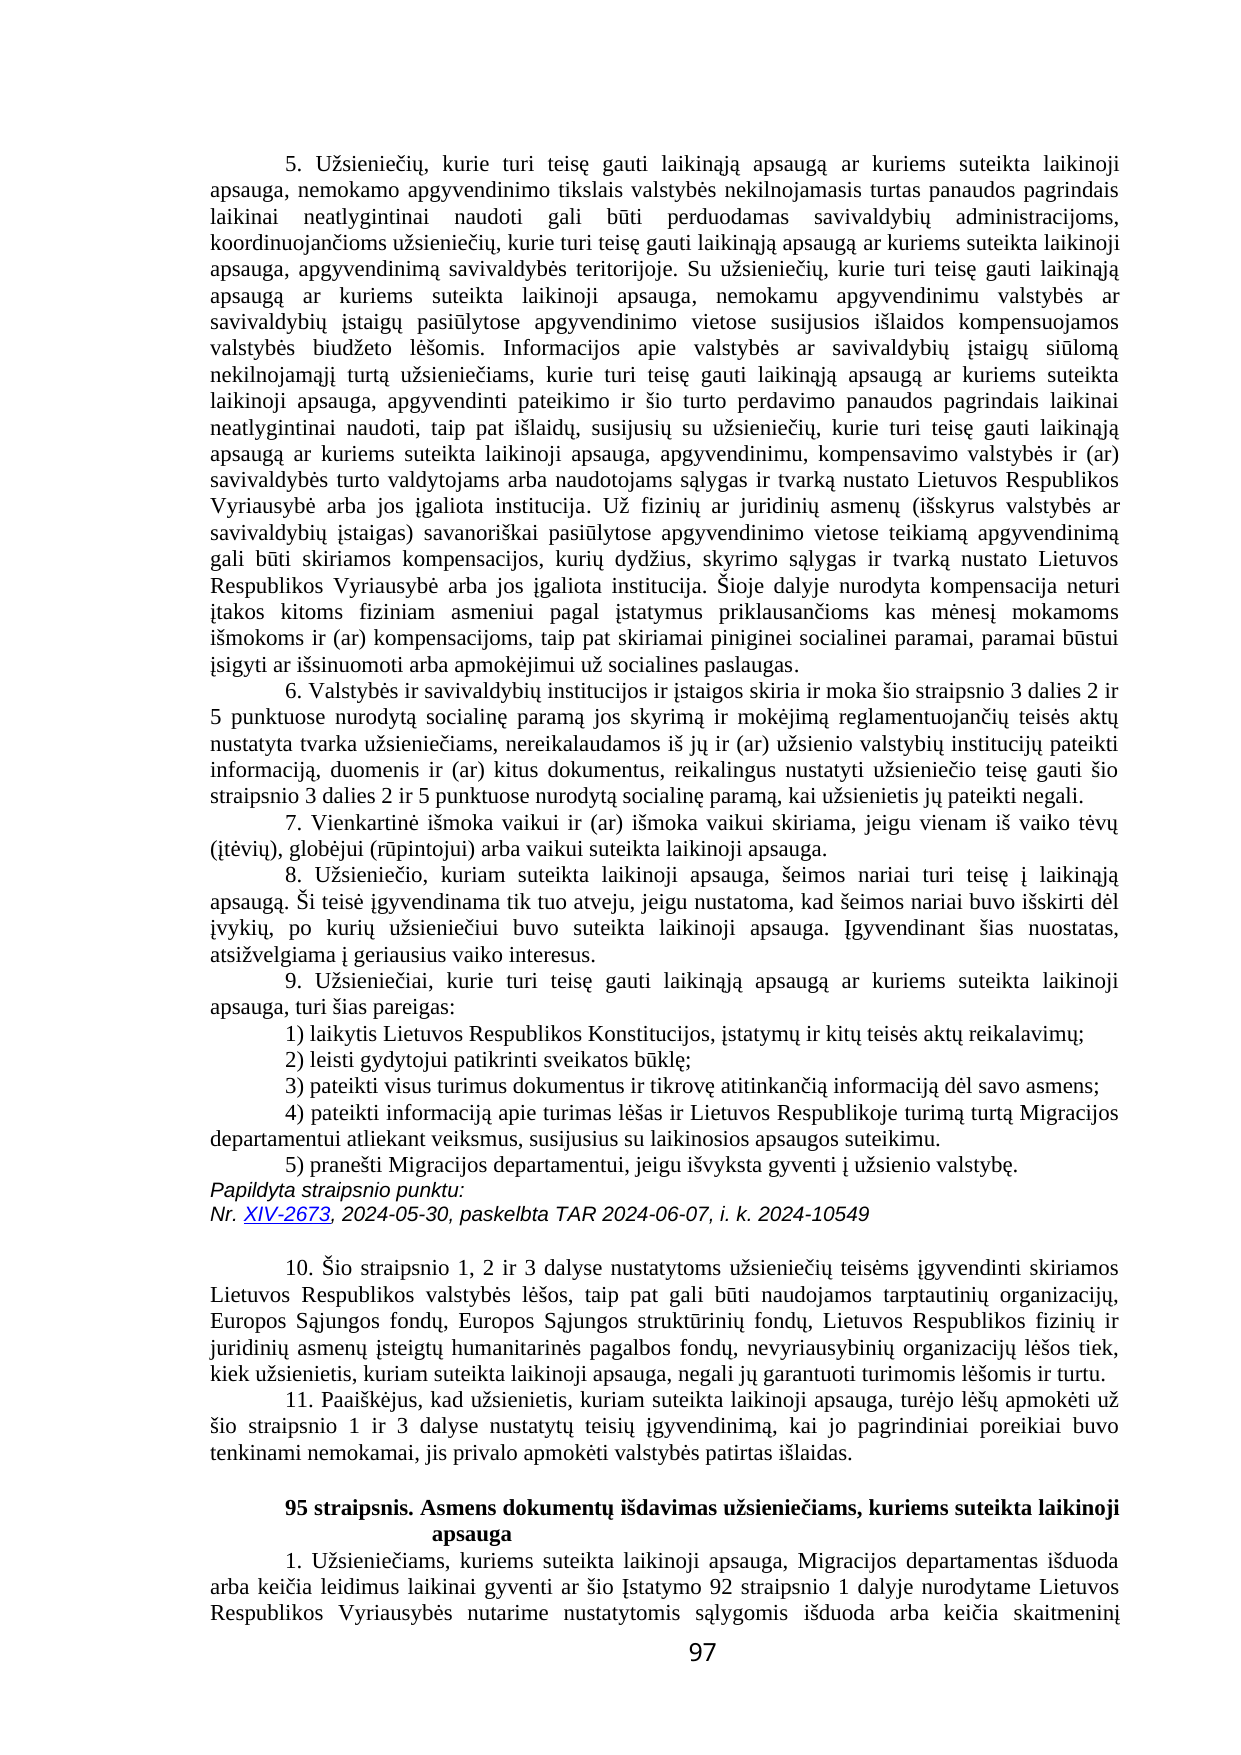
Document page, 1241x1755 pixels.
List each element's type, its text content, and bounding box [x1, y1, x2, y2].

text 1. Užsieniečiams, kuriems suteikta laikinoji apsauga, Migracijos departamentas išduoda arba keičia leidimus laikinai gyventi ar šio Įstatymo 92 straipsnio 1 dalyje nurodytame Lietuvos Respublikos Vyriausybės nutarime nustatytomis sąlygomis išduoda arba keičia skaitmeninį [210, 1547, 1120, 1626]
text 2) leisti gydytojui patikrinti sveikatos būklę; [210, 1046, 1120, 1072]
text Nr. XIV-2673, 2024-05-30, paskelbta TAR 2024-06-07, i. k. 2024-10549 [210, 1202, 1120, 1226]
text 7. Vienkartinė išmoka vaikui ir (ar) išmoka vaikui skiriama, jeigu vienam iš vaiko tėvų (įtėvių), globėjui (rūpintojui) arba vaikui suteikta laikinoji apsauga. [210, 809, 1120, 862]
text 5) pranešti Migracijos departamentui, jeigu išvyksta gyventi į užsienio valstybę. [210, 1151, 1120, 1178]
text 1) laikytis Lietuvos Respublikos Konstitucijos, įstatymų ir kitų teisės aktų reikalavimų; [210, 1020, 1120, 1046]
text 8. Užsieniečio, kuriam suteikta laikinoji apsauga, šeimos nariai turi teisę į laikinąją apsaugą. Ši teisė įgyvendinama tik tuo atveju, jeigu nustatoma, kad šeimos nariai buvo išskirti dėl įvykių, po kurių užsieniečiui buvo suteikta laikinoji apsauga. Įgyvendinant šias nuostatas, atsižvelgiama į geriausius vaiko interesus. [210, 862, 1120, 967]
text 9. Užsieniečiai, kurie turi teisę gauti laikinąją apsaugą ar kuriems suteikta laikinoji apsauga, turi šias pareigas: [210, 967, 1120, 1020]
text 3) pateikti visus turimus dokumentus ir tikrovę atitinkančią informaciją dėl savo asmens; [210, 1072, 1120, 1099]
text 5. Užsieniečių, kurie turi teisę gauti laikinąją apsaugą ar kuriems suteikta laikinoji apsauga, nemokamo apgyvendinimo tikslais valstybės nekilnojamasis turtas panaudos pagrindais laikinai neatlygintinai naudoti gali būti perduodamas savivaldybių administracijoms, koordinuojančioms užsieniečių, kurie turi teisę gauti laikinąją apsaugą ar kuriems suteikta laikinoji apsauga, apgyvendinimą savivaldybės teritorijoje. Su užsieniečių, kurie turi teisę gauti laikinąją apsaugą ar kuriems suteikta laikinoji apsauga, nemokamu apgyvendinimu valstybės ar savivaldybių įstaigų pasiūlytose apgyvendinimo vietose susijusios išlaidos kompensuojamos valstybės biudžeto lėšomis. Informacijos apie valstybės ar savivaldybių įstaigų siūlomą nekilnojamąjį turtą užsieniečiams, kurie turi teisę gauti laikinąją apsaugą ar kuriems suteikta laikinoji apsauga, apgyvendinti pateikimo ir šio turto perdavimo panaudos pagrindais laikinai neatlygintinai naudoti, taip pat išlaidų, susijusių su užsieniečių, kurie turi teisę gauti laikinąją apsaugą ar kuriems suteikta laikinoji apsauga, apgyvendinimu, kompensavimo valstybės ir (ar) savivaldybės turto valdytojams arba naudotojams sąlygas ir tvarką nustato Lietuvos Respublikos Vyriausybė arba jos įgaliota institucija. Už fizinių ar juridinių asmenų (išskyrus valstybės ar savivaldybių įstaigas) savanoriškai pasiūlytose apgyvendinimo vietose teikiamą apgyvendinimą gali būti skiriamos kompensacijos, kurių dydžius, skyrimo sąlygas ir tvarką nustato Lietuvos Respublikos Vyriausybė arba jos įgaliota institucija. Šioje dalyje nurodyta kompensacija neturi įtakos kitoms fiziniam asmeniui pagal įstatymus priklausančioms kas mėnesį mokamoms išmokoms ir (ar) kompensacijoms, taip pat skiriamai piniginei socialinei paramai, paramai būstui įsigyti ar išsinuomoti arba apmokėjimui už socialines paslaugas. [210, 150, 1120, 677]
text 11. Paaiškėjus, kad užsienietis, kuriam suteikta laikinoji apsauga, turėjo lėšų apmokėti už šio straipsnio 1 ir 3 dalyse nustatytų teisių įgyvendinimą, kai jo pagrindiniai poreikiai buvo tenkinami nemokamai, jis privalo apmokėti valstybės patirtas išlaidas. [210, 1386, 1120, 1465]
text 95 straipsnis. Asmens dokumentų išdavimas užsieniečiams, kuriems suteikta laikinoji apsauga [285, 1494, 1120, 1547]
text 4) pateikti informaciją apie turimas lėšas ir Lietuvos Respublikoje turimą turtą Migracijos departamentui atliekant veiksmus, susijusius su laikinosios apsaugos suteikimu. [210, 1099, 1120, 1151]
text Papildyta straipsnio punktu: [210, 1178, 1120, 1202]
text 10. Šio straipsnio 1, 2 ir 3 dalyse nustatytoms užsieniečių teisėms įgyvendinti skiriamos Lietuvos Respublikos valstybės lėšos, taip pat gali būti naudojamos tarptautinių organizacijų, Europos Sąjungos fondų, Europos Sąjungos struktūrinių fondų, Lietuvos Respublikos fizinių ir juridinių asmenų įsteigtų humanitarinės pagalbos fondų, nevyriausybinių organizacijų lėšos tiek, kiek užsienietis, kuriam suteikta laikinoji apsauga, negali jų garantuoti turimomis lėšomis ir turtu. [210, 1254, 1120, 1386]
text 6. Valstybės ir savivaldybių institucijos ir įstaigos skiria ir moka šio straipsnio 3 dalies 2 ir 5 punktuose nurodytą socialinę paramą jos skyrimą ir mokėjimą reglamentuojančių teisės aktų nustatyta tvarka užsieniečiams, nereikalaudamos iš jų ir (ar) užsienio valstybių institucijų pateikti informaciją, duomenis ir (ar) kitus dokumentus, reikalingus nustatyti užsieniečio teisę gauti šio straipsnio 3 dalies 2 ir 5 punktuose nurodytą socialinę paramą, kai užsienietis jų pateikti negali. [210, 677, 1120, 809]
